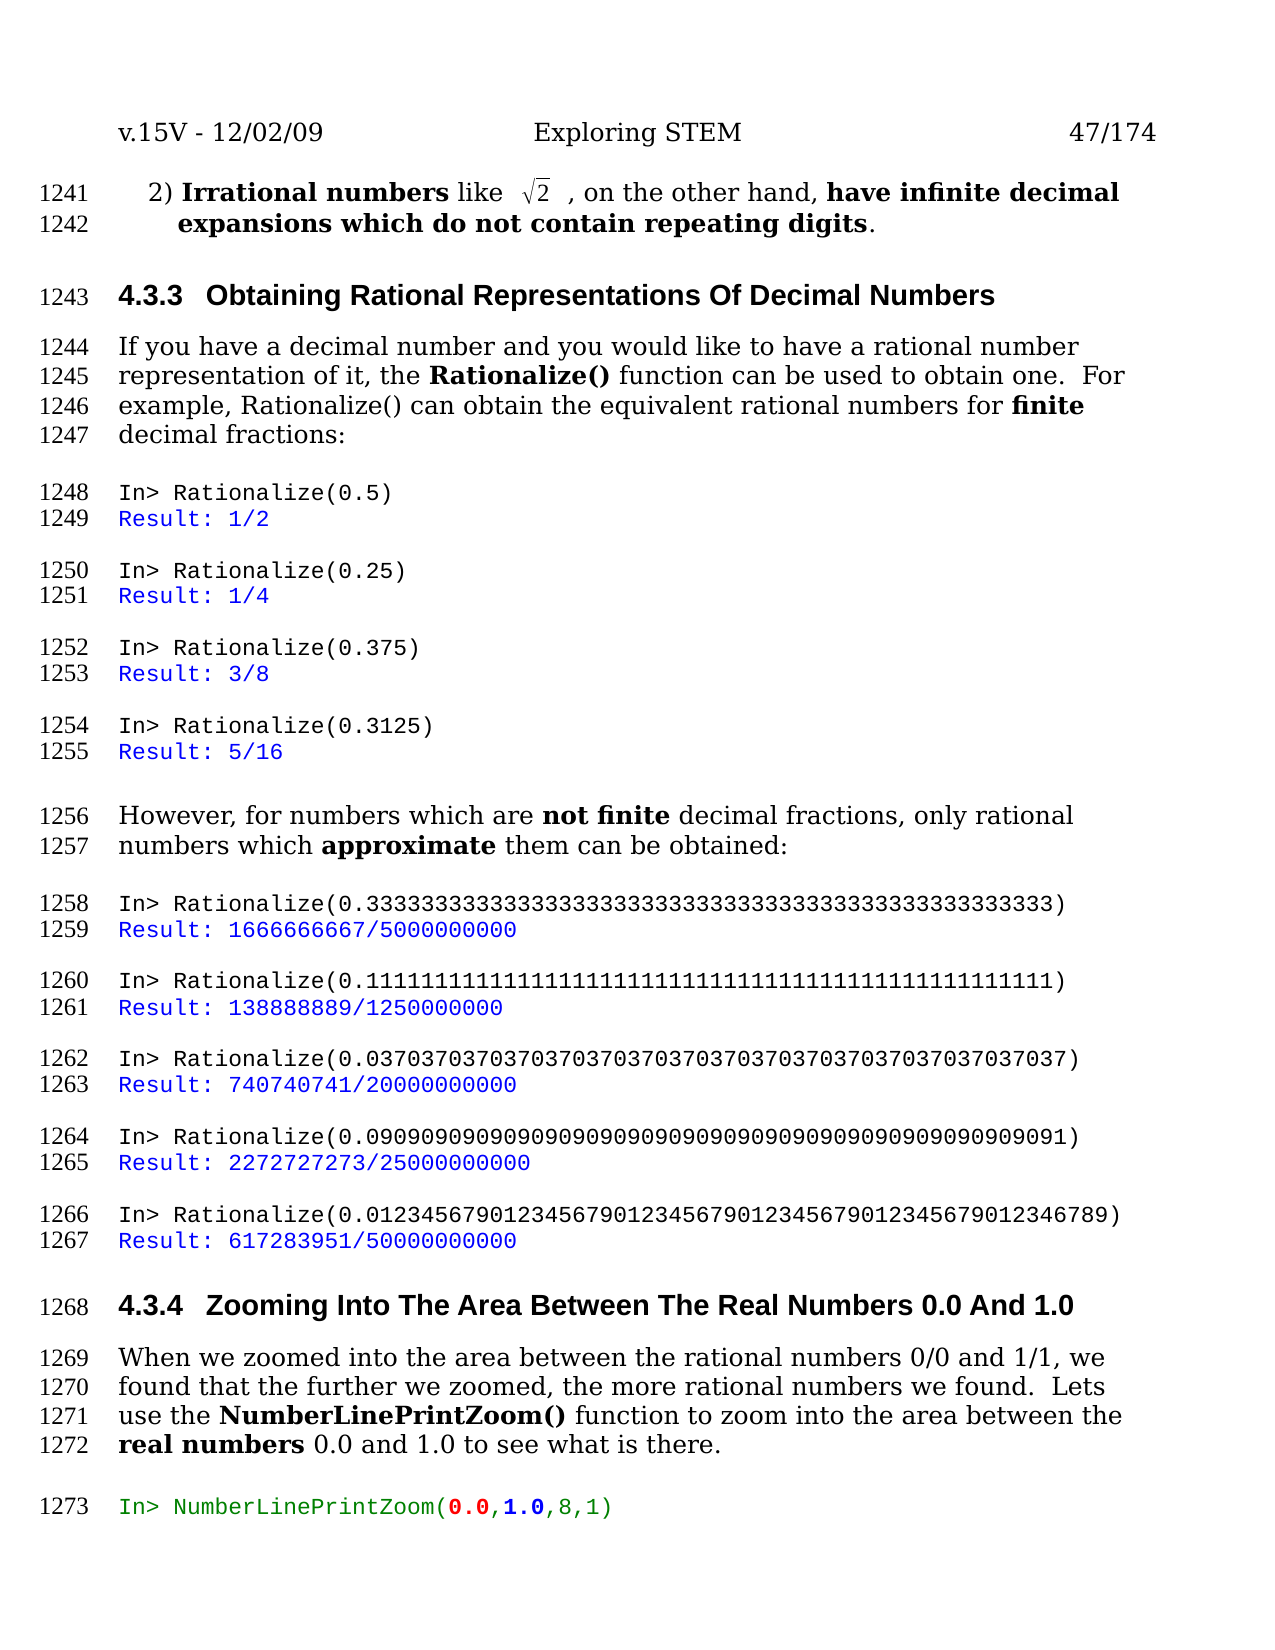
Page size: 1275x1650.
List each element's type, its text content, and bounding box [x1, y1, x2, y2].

text Result: 740740741/20000000000 [118, 1074, 1157, 1099]
text Result: 1/2 [118, 507, 1157, 533]
text In> Rationalize(0.037037037037037037037037037037037037037037037037037) [118, 1048, 1157, 1074]
text If you have a decimal number and you would like to have a rational number representation of it, the Rationalize() function can be used to obtain one. For example, Rationalize() can obtain the equivalent rational numbers for finite decimal fractions: [118, 332, 1157, 449]
text Result: 3/8 [118, 663, 1157, 689]
text However, for numbers which are not finite decimal fractions, only rational numbers which approximate them can be obtained: [118, 801, 1157, 860]
text When we zoomed into the area between the rational numbers 0/0 and 1/1, we found that the further we zoomed, the more rational numbers we found. Lets use the NumberLinePrintZoom() function to zoom into the area between the real numbers 0.0 and 1.0 to see what is there. [118, 1343, 1157, 1460]
text 2) Irrational numbers like, on the other hand, have infinite decimal expansions which do not contain repeating digits. [148, 177, 1157, 238]
text In> Rationalize(0.11111111111111111111111111111111111111111111111111) [118, 970, 1157, 996]
subtitle Zooming Into The Area Between The Real Numbers 0.0 And 1.0 [118, 1288, 1157, 1322]
text In> Rationalize(0.25) [118, 559, 1157, 585]
text In> Rationalize(0.090909090909090909090909090909090909090909090909091) [118, 1126, 1157, 1151]
text Result: 1/4 [118, 585, 1157, 611]
text Result: 138888889/1250000000 [118, 996, 1157, 1022]
text In> Rationalize(0.33333333333333333333333333333333333333333333333333) [118, 892, 1157, 918]
text In> Rationalize(0.3125) [118, 714, 1157, 741]
text Result: 617283951/50000000000 [118, 1229, 1157, 1255]
text In> Rationalize(0.012345679012345679012345679012345679012345679012346789) [118, 1203, 1157, 1229]
text Result: 2272727273/25000000000 [118, 1151, 1157, 1177]
text In> NumberLinePrintZoom(0.0,1.0,8,1) [118, 1495, 1157, 1521]
text In> Rationalize(0.5) [118, 481, 1157, 507]
text In> Rationalize(0.375) [118, 637, 1157, 663]
text Result: 5/16 [118, 741, 1157, 766]
text Result: 1666666667/5000000000 [118, 918, 1157, 944]
subtitle Obtaining Rational Representations Of Decimal Numbers [118, 278, 1157, 311]
